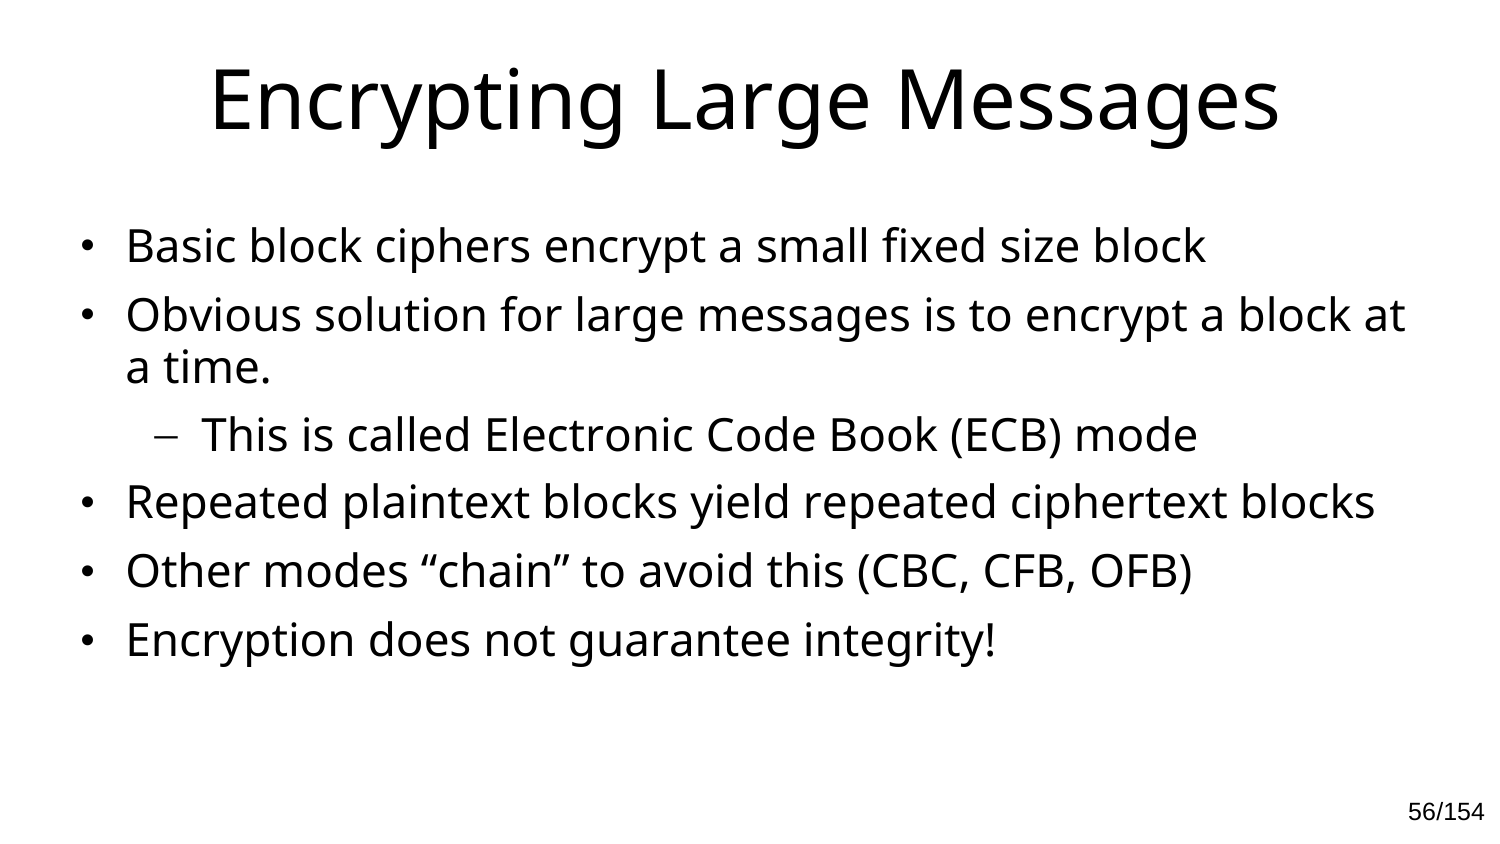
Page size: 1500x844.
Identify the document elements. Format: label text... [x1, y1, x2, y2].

title Encrypting Large Messages [115, 6, 1375, 185]
list Basic block ciphers encrypt a small fixed size block Obvious solution for large messages is to encrypt a block at a time. This is called Electronic Code Book (ECB) mode Repeated plaintext blocks yield repeated ciphertext blocks Other modes “chain” to avoid this (CBC, CFB, OFB) Encryption does not guarantee integrity! [64, 212, 1435, 844]
